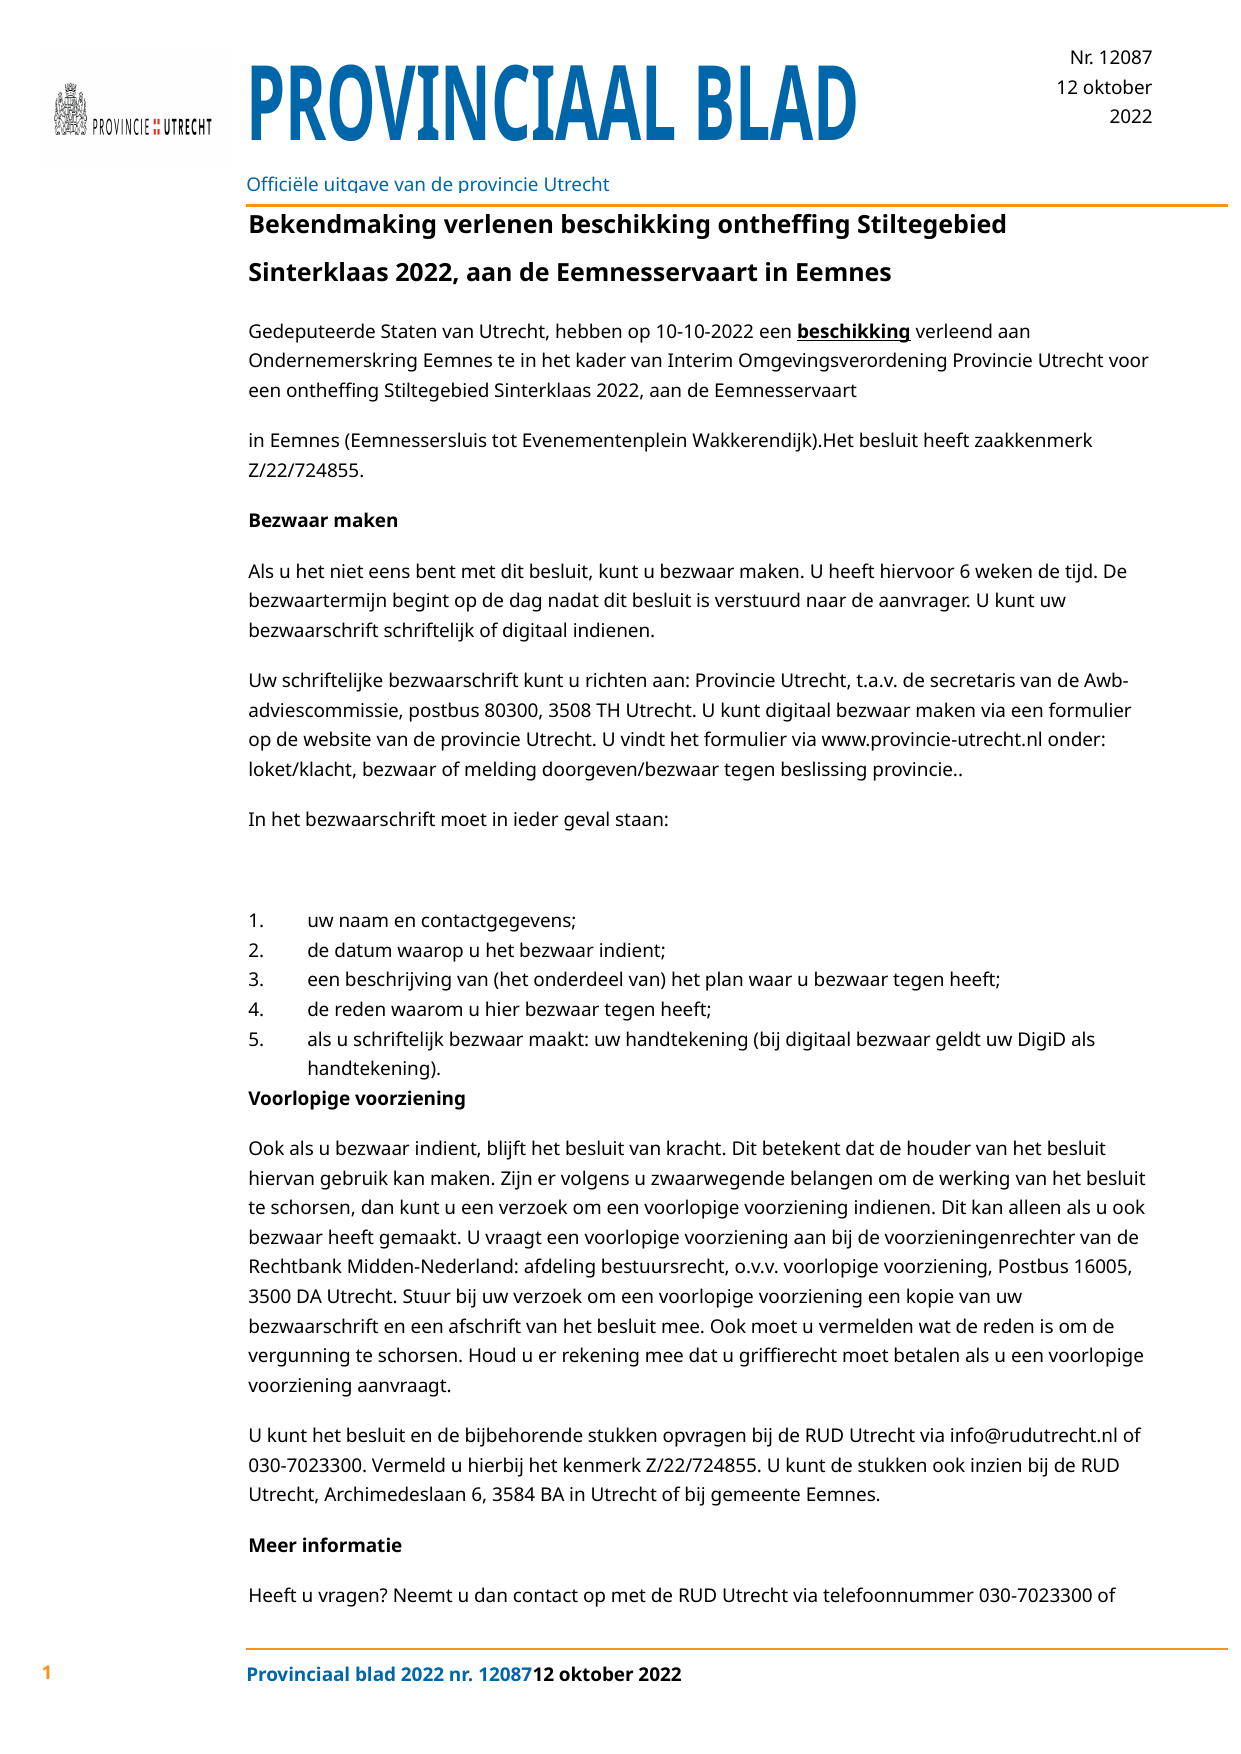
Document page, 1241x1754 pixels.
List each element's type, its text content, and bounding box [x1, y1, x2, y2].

text Ook als u bezwaar indient, blijft het besluit van kracht. Dit betekent dat de houder van het besluit hiervan gebruik kan maken. Zijn er volgens u zwaarwegende belangen om de werking van het besluit te schorsen, dan kunt u een verzoek om een voorlopige voorziening indienen. Dit kan alleen als u ook bezwaar heeft gemaakt. U vraagt een voorlopige voorziening aan bij de voorzieningenrechter van de Rechtbank Midden-Nederland: afdeling bestuursrecht, o.v.v. voorlopige voorziening, Postbus 16005, 3500 DA Utrecht. Stuur bij uw verzoek om een voorlopige voorziening een kopie van uw bezwaarschrift en een afschrift van het besluit mee. Ook moet u vermelden wat de reden is om de vergunning te schorsen. Houd u er rekening mee dat u griffierecht moet betalen als u een voorlopige voorziening aanvraagt. [248, 1135, 1152, 1398]
text Heeft u vragen? Neemt u dan contact op met de RUD Utrecht via telefoonnummer 030-7023300 of [248, 1582, 1152, 1608]
text In het bezwaarschrift moet in ieder geval staan: [248, 807, 1152, 832]
list de reden waarom u hier bezwaar tegen heeft; [248, 996, 1152, 1022]
text in Eemnes (Eemnessersluis tot Evenementenplein Wakkerendijk).Het besluit heeft zaakkenmerk Z/22/724855. [248, 427, 1152, 483]
text Meer informatie [248, 1532, 1152, 1558]
text Bekendmaking verlenen beschikking ontheffing Stiltegebied Sinterklaas 2022, aan de Eemnesservaart in Eemnes [248, 207, 1152, 288]
list als u schriftelijk bezwaar maakt: uw handtekening (bij digitaal bezwaar geldt uw DigiD als handtekening). [248, 1026, 1152, 1081]
list uw naam en contactgegevens; [248, 907, 1152, 933]
text Als u het niet eens bent met dit besluit, kunt u bezwaar maken. U heeft hiervoor 6 weken de tijd. De bezwaartermijn begint op de dag nadat dit besluit is verstuurd naar de aanvrager. U kunt uw bezwaarschrift schriftelijk of digitaal indienen. [248, 558, 1152, 643]
text Voorlopige voorziening [248, 1085, 1152, 1111]
list de datum waarop u het bezwaar indient; [248, 937, 1152, 963]
list een beschrijving van (het onderdeel van) het plan waar u bezwaar tegen heeft; [248, 967, 1152, 992]
text Uw schriftelijke bezwaarschrift kunt u richten aan: Provincie Utrecht, t.a.v. de secretaris van de Awb-adviescommissie, postbus 80300, 3508 TH Utrecht. U kunt digitaal bezwaar maken via een formulier op de website van de provincie Utrecht. U vindt het formulier via www.provincie-utrecht.nl onder: loket/klacht, bezwaar of melding doorgeven/bezwaar tegen beslissing provincie.. [248, 667, 1152, 782]
text U kunt het besluit en de bijbehorende stukken opvragen bij de RUD Utrecht via info@rudutrecht.nl of 030-7023300. Vermeld u hierbij het kenmerk Z/22/724855. U kunt de stukken ook inzien bij de RUD Utrecht, Archimedeslaan 6, 3584 BA in Utrecht of bij gemeente Eemnes. [248, 1422, 1152, 1507]
text Bezwaar maken [248, 507, 1152, 533]
picture [41, 47, 231, 172]
text Gedeputeerde Staten van Utrecht, hebben op 10-10-2022 een beschikking verleend aan Ondernemerskring Eemnes te in het kader van Interim Omgevingsverordening Provincie Utrecht voor een ontheffing Stiltegebied Sinterklaas 2022, aan de Eemnesservaart [248, 318, 1152, 403]
